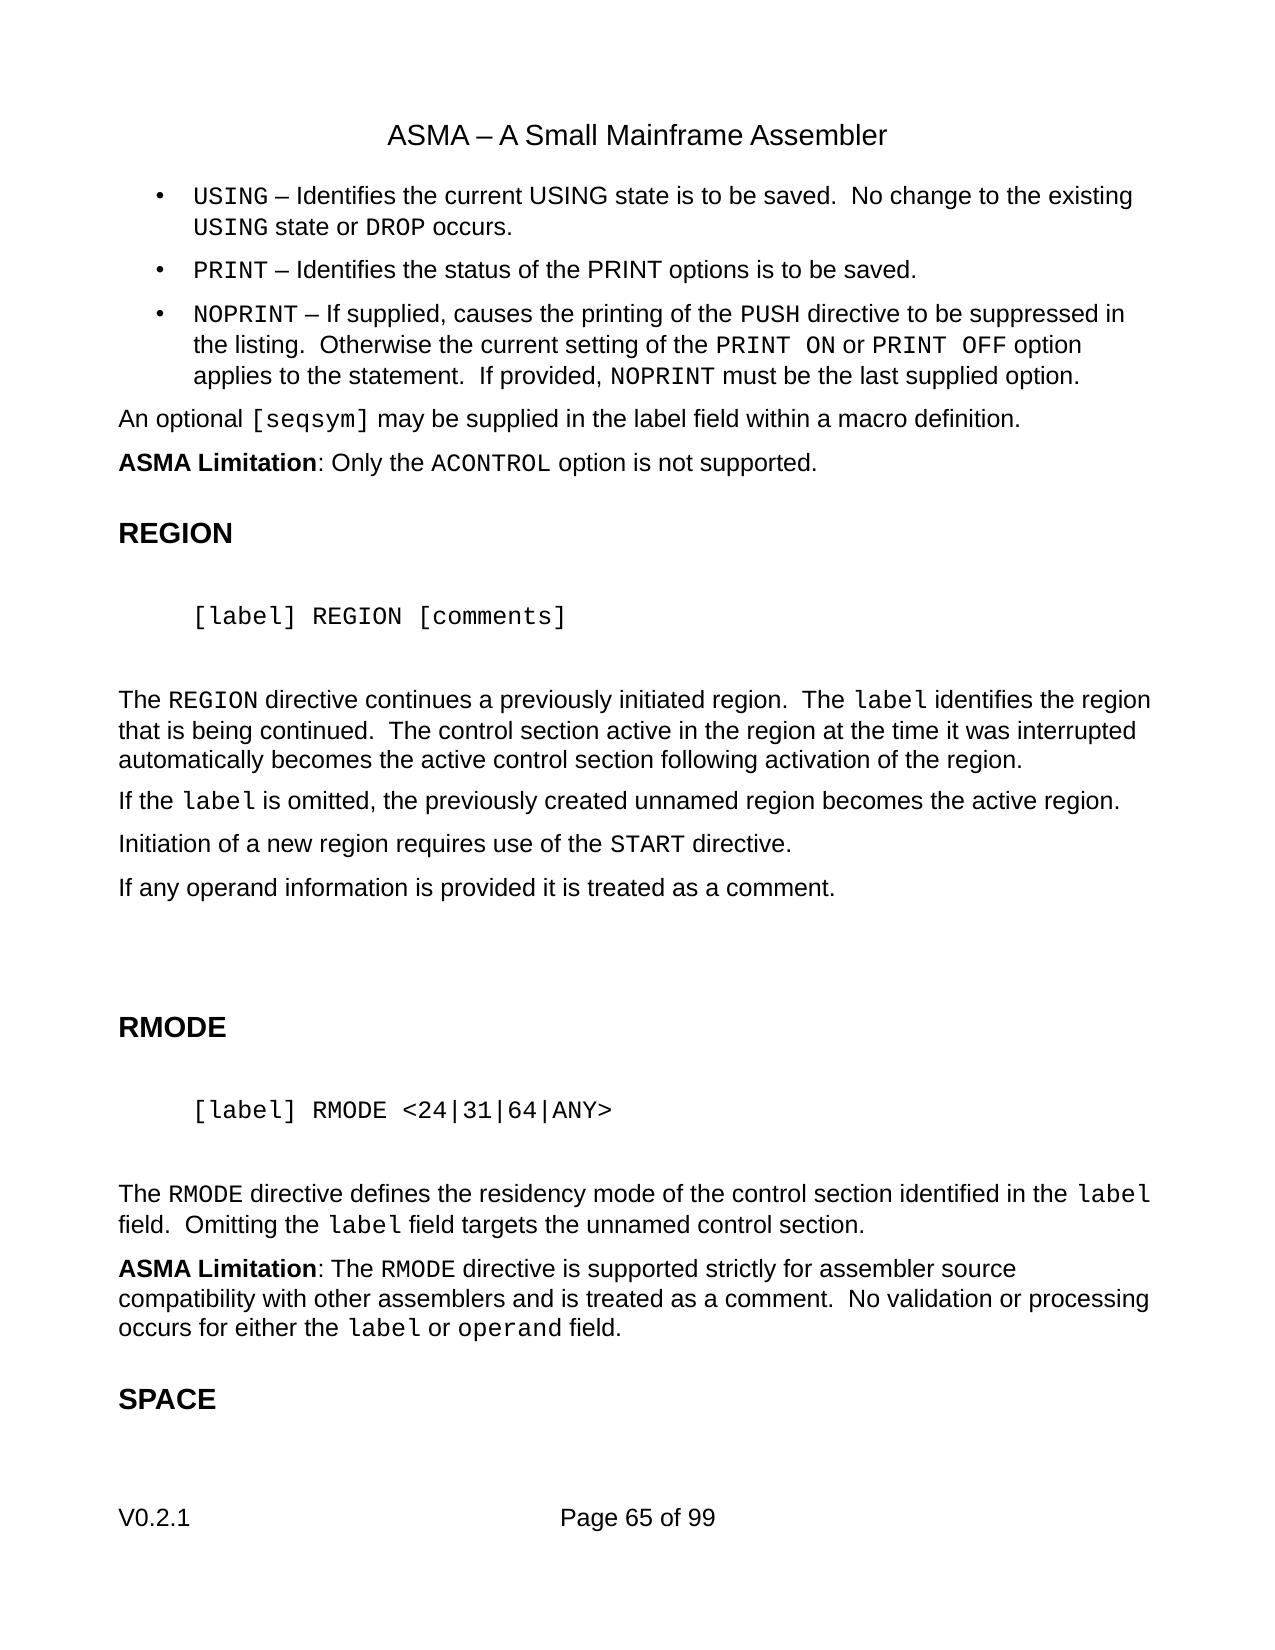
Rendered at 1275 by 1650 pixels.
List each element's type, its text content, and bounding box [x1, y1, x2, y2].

subtitle REGION [118, 516, 1157, 550]
text [label] REGION [comments] [192, 603, 1157, 632]
text [label] RMODE <24|31|64|ANY> [192, 1097, 1157, 1126]
subtitle RMODE [118, 1010, 1157, 1044]
text ASMA Limitation: Only the ACONTROL option is not supported. [118, 448, 1157, 479]
subtitle SPACE [118, 1382, 1157, 1415]
text If any operand information is provided it is treated as a comment. [118, 873, 1157, 902]
text ASMA Limitation: The RMODE directive is supported strictly for assembler source compatibility with other assemblers and is treated as a comment. No validation or processing occurs for either the label or operand field. [118, 1253, 1157, 1344]
text An optional [seqsym] may be supplied in the label field within a macro definition. [118, 404, 1157, 435]
text The RMODE directive defines the residency mode of the control section identified in the label field. Omitting the label field targets the unnamed control section. [118, 1179, 1157, 1241]
list NOPRINT – If supplied, causes the printing of the PUSH directive to be suppressed in the listing. Otherwise the current setting of the PRINT ON or PRINT OFF option applies to the statement. If provided, NOPRINT must be the last supplied option. [156, 299, 1157, 392]
list USING – Identifies the current USING state is to be saved. No change to the existing USING state or DROP occurs. [156, 181, 1157, 243]
list PRINT – Identifies the status of the PRINT options is to be saved. [156, 256, 1157, 286]
text The REGION directive continues a previously initiated region. The label identifies the region that is being continued. The control section active in the region at the time it was interrupted automatically becomes the active control section following activation of the region. [118, 685, 1157, 773]
text If the label is omitted, the previously created unnamed region becomes the active region. [118, 786, 1157, 817]
text Initiation of a new region requires use of the START directive. [118, 829, 1157, 860]
